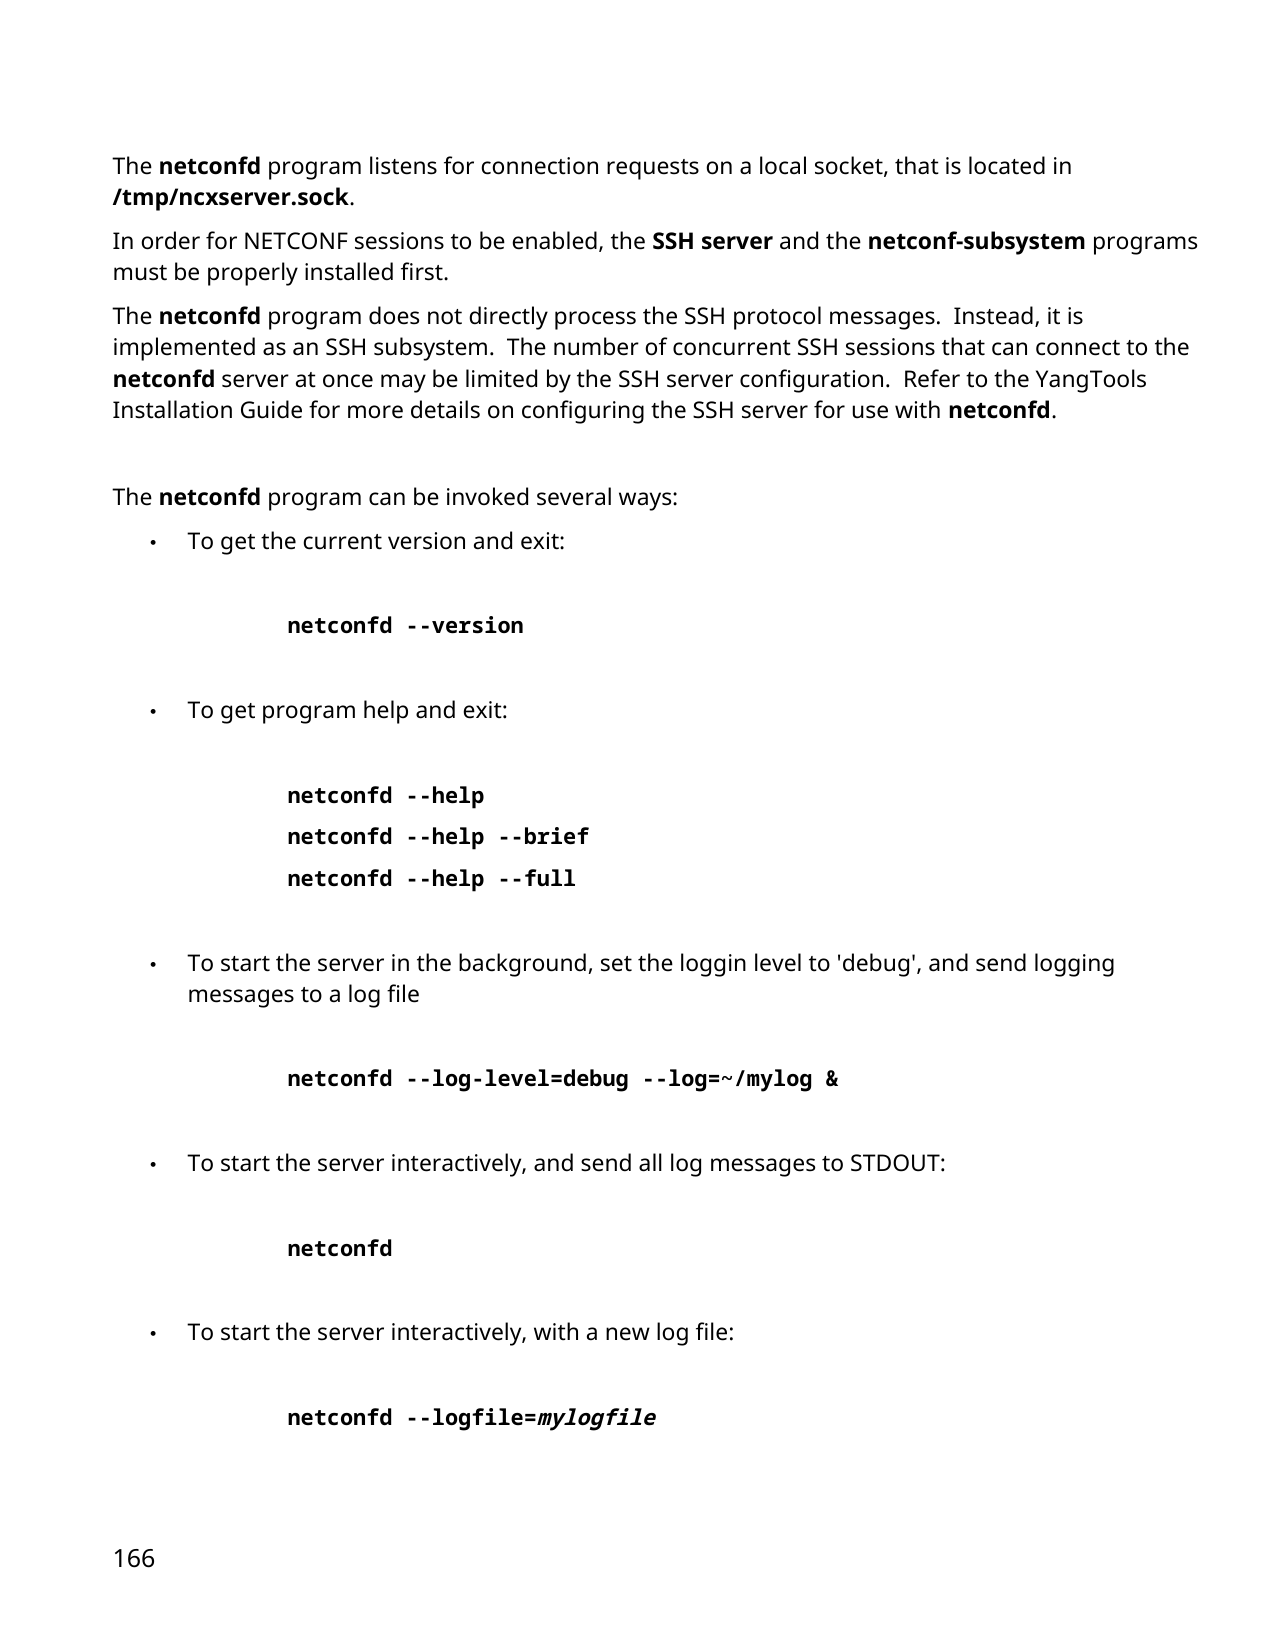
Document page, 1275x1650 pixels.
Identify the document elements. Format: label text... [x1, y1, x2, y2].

text The netconfd program can be invoked several ways: [112, 481, 1200, 512]
text The netconfd program does not directly process the SSH protocol messages. Instead, it is implemented as an SSH subsystem. The number of concurrent SSH sessions that can connect to the netconfd server at once may be limited by the SSH server configuration. Refer to the YangTools Installation Guide for more details on configuring the SSH server for use with netconfd. [112, 300, 1200, 425]
text netconfd --help --full [139, 863, 1200, 893]
list To start the server in the background, set the loggin level to 'debug', and send logging messages to a log file [150, 947, 1200, 1009]
text netconfd --help [139, 779, 1200, 809]
list To start the server interactively, and send all log messages to STDOUT: [150, 1147, 1200, 1178]
list To get program help and exit: [150, 694, 1200, 725]
text The netconfd program listens for connection requests on a local socket, that is located in /tmp/ncxserver.sock. [112, 150, 1200, 212]
list To start the server interactively, with a new log file: [150, 1316, 1200, 1347]
list To get the current version and exit: [150, 525, 1200, 556]
text netconfd [139, 1232, 1200, 1262]
text netconfd --logfile=mylogfile [139, 1402, 1200, 1431]
text netconfd --version [139, 611, 1200, 640]
text netconfd --help --brief [139, 821, 1200, 851]
text In order for NETCONF sessions to be enabled, the SSH server and the netconf-subsystem programs must be properly installed first. [112, 225, 1200, 287]
text netconfd --log-level=debug --log=~/mylog & [139, 1063, 1200, 1093]
